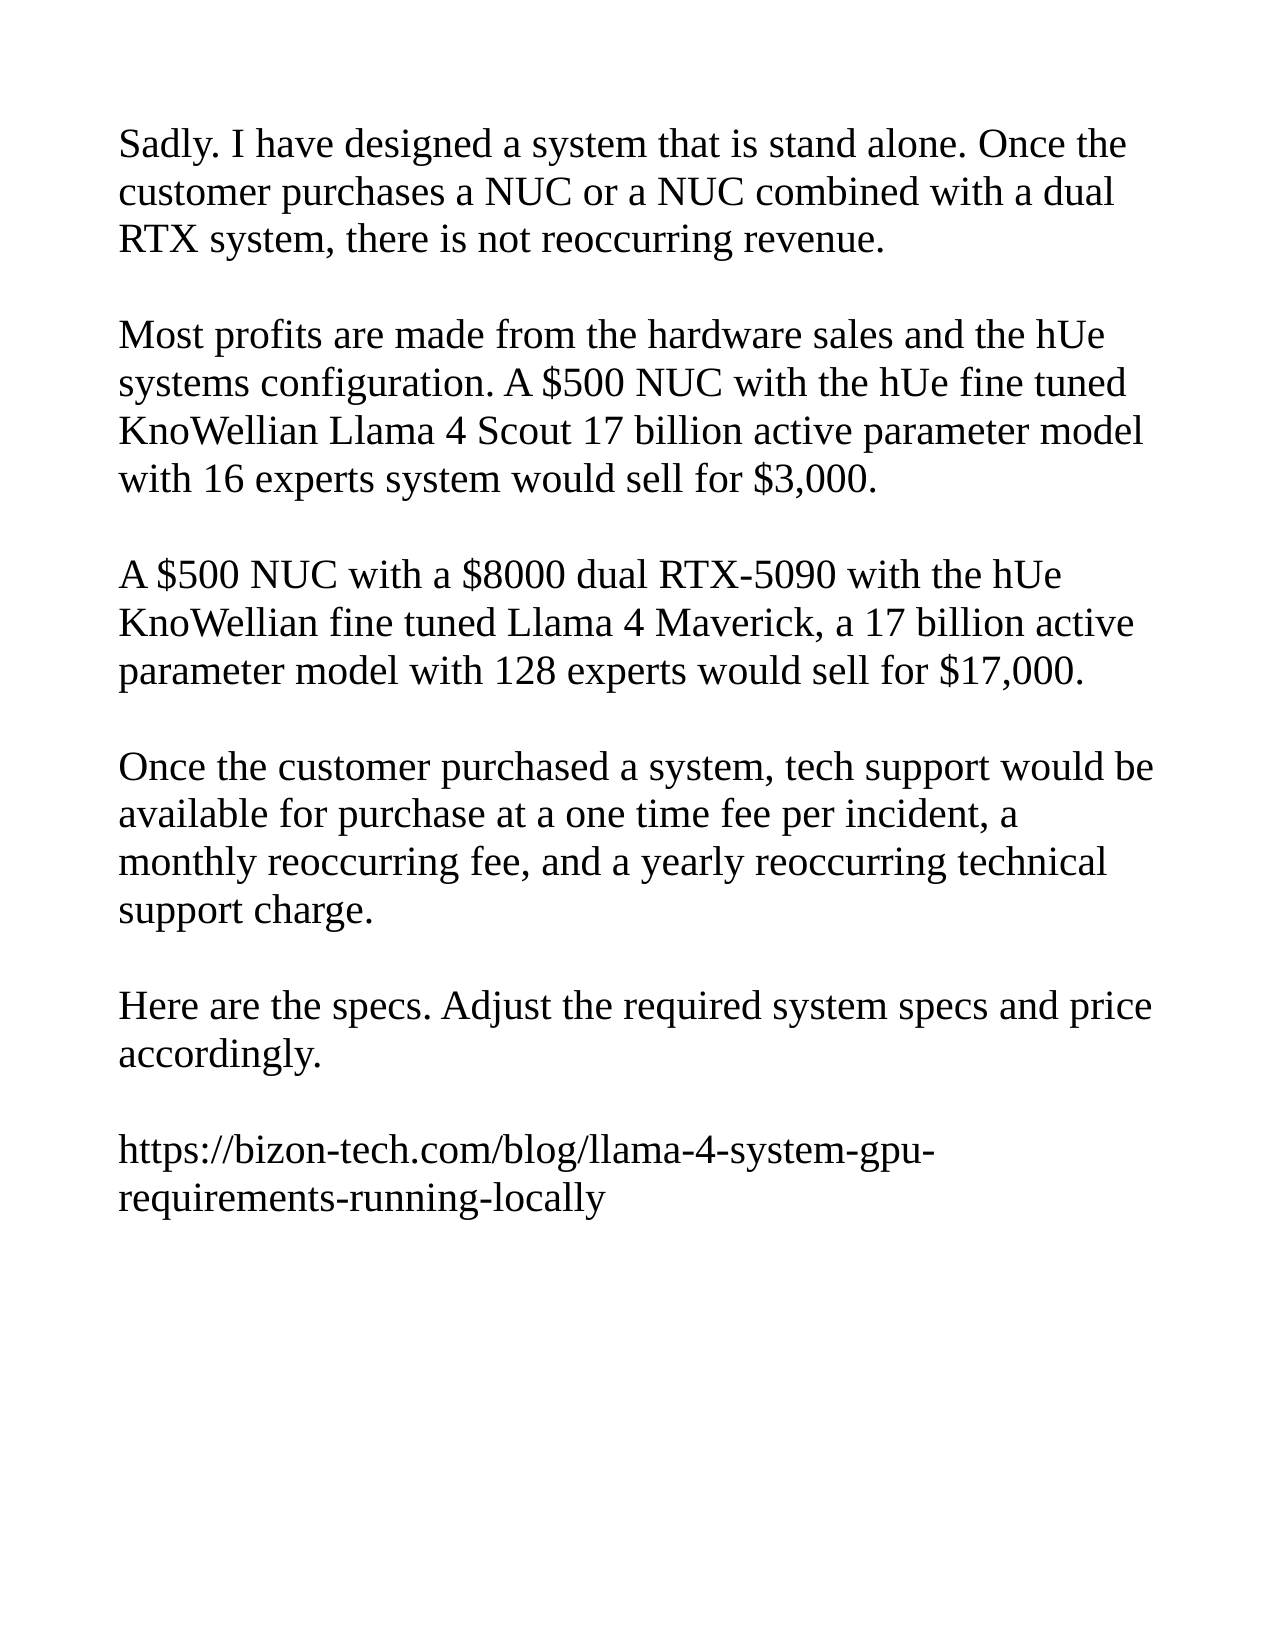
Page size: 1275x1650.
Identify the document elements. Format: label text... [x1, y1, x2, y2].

text Here are the specs. Adjust the required system specs and price accordingly. [118, 981, 1157, 1076]
text https://bizon-tech.com/blog/llama-4-system-gpu-requirements-running-locally [118, 1124, 1157, 1220]
text Sadly. I have designed a system that is stand alone. Once the customer purchases a NUC or a NUC combined with a dual RTX system, there is not reoccurring revenue. [118, 118, 1157, 262]
text A $500 NUC with a $8000 dual RTX-5090 with the hUe KnoWellian fine tuned Llama 4 Maverick, a 17 billion active parameter model with 128 experts would sell for $17,000. [118, 549, 1157, 693]
text Once the customer purchased a system, tech support would be available for purchase at a one time fee per incident, a monthly reoccurring fee, and a yearly reoccurring technical support charge. [118, 741, 1157, 933]
text Most profits are made from the hardware sales and the hUe systems configuration. A $500 NUC with the hUe fine tuned KnoWellian Llama 4 Scout 17 billion active parameter model with 16 experts system would sell for $3,000. [118, 310, 1157, 501]
